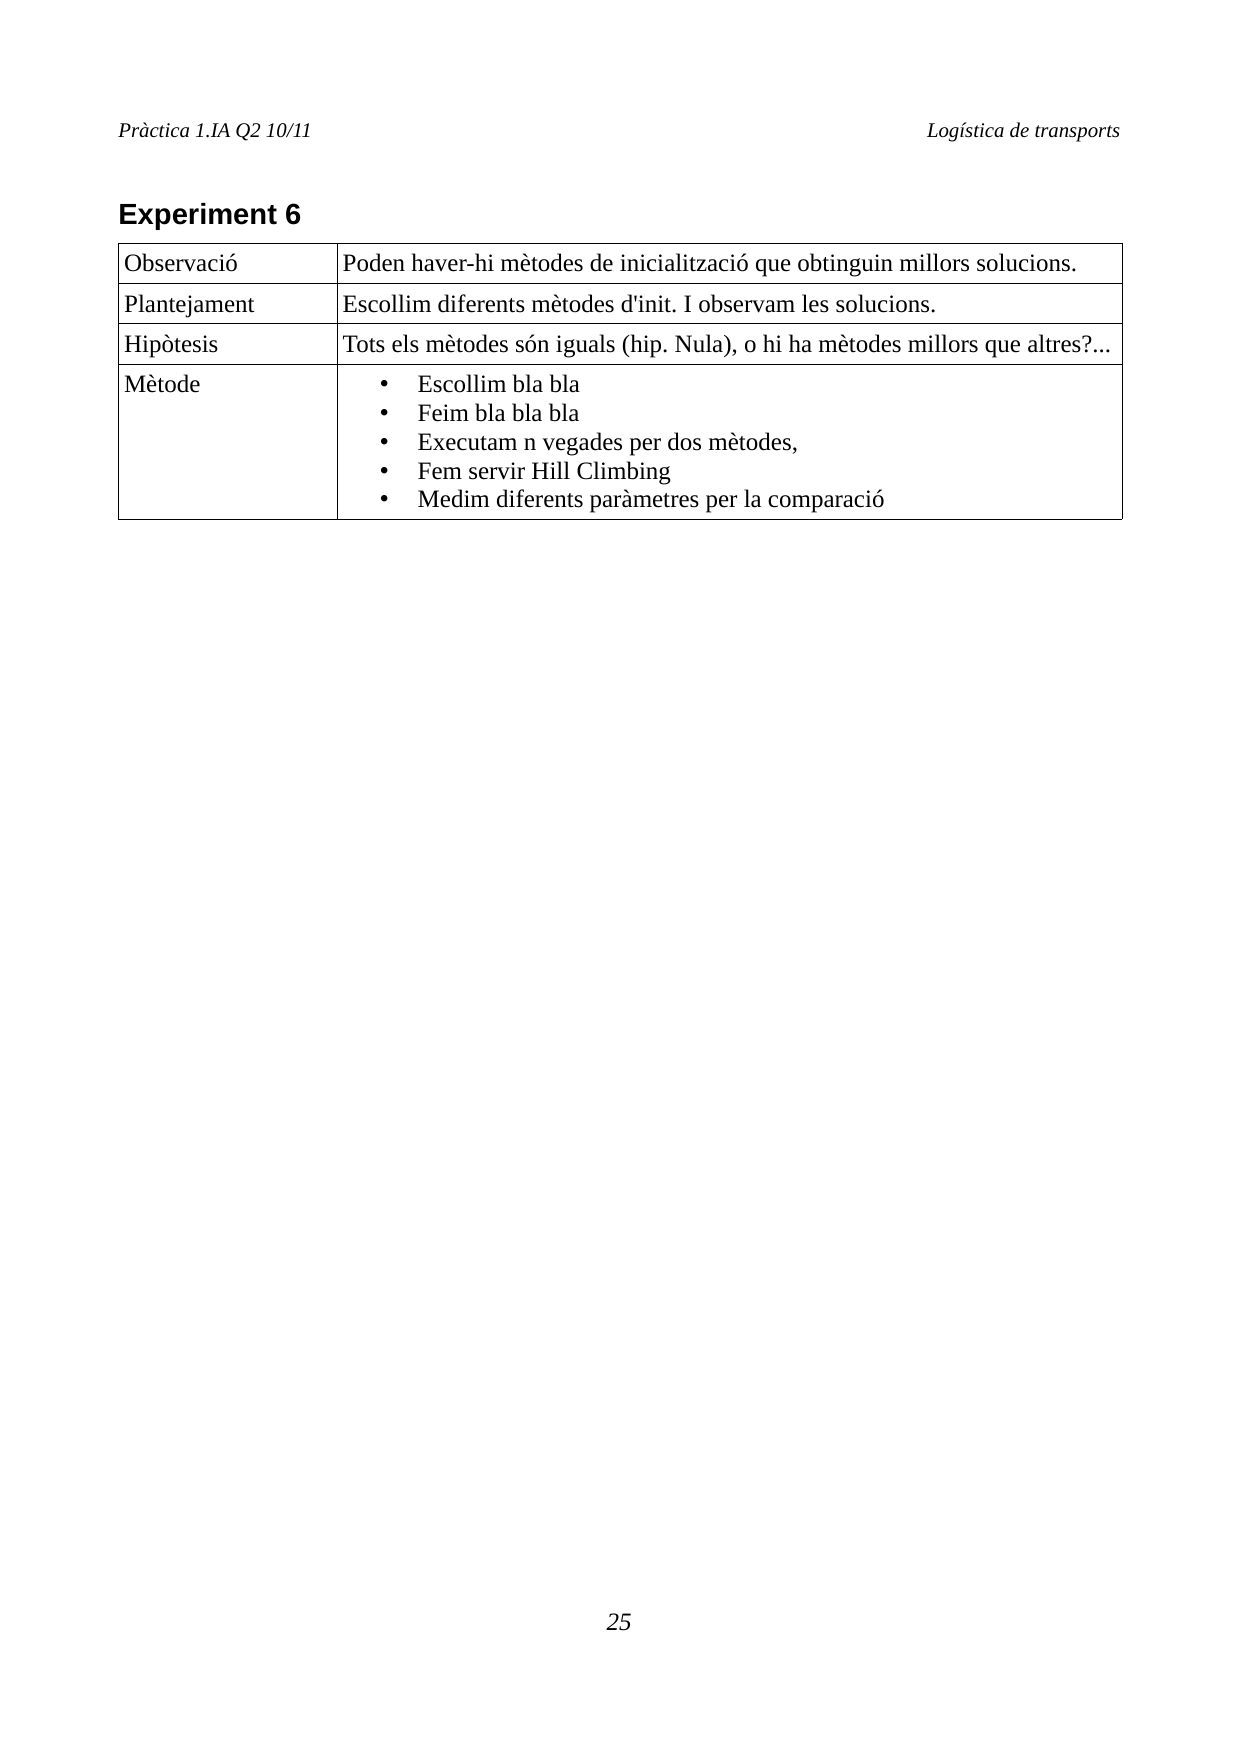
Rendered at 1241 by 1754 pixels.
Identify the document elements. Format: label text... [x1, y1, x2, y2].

subtitle Experiment 6 [118, 197, 1122, 230]
table_cell Escollim diferents mètodes d'init. I observam les solucions. [338, 284, 1122, 323]
table_cell Hipòtesis [119, 324, 337, 364]
table_cell Escollim bla bla Feim bla bla bla Executam n vegades per dos mètodes, Fem servir Hill Climbing Medim diferents paràmetres per la comparació [338, 365, 1122, 519]
table_header Poden haver-hi mètodes de inicialització que obtinguin millors solucions. [338, 244, 1122, 283]
table_cell Tots els mètodes són iguals (hip. Nula), o hi ha mètodes millors que altres?... [338, 324, 1122, 364]
table_cell Mètode [119, 365, 337, 519]
table_header Observació [119, 244, 337, 283]
table_cell Plantejament [119, 284, 337, 323]
